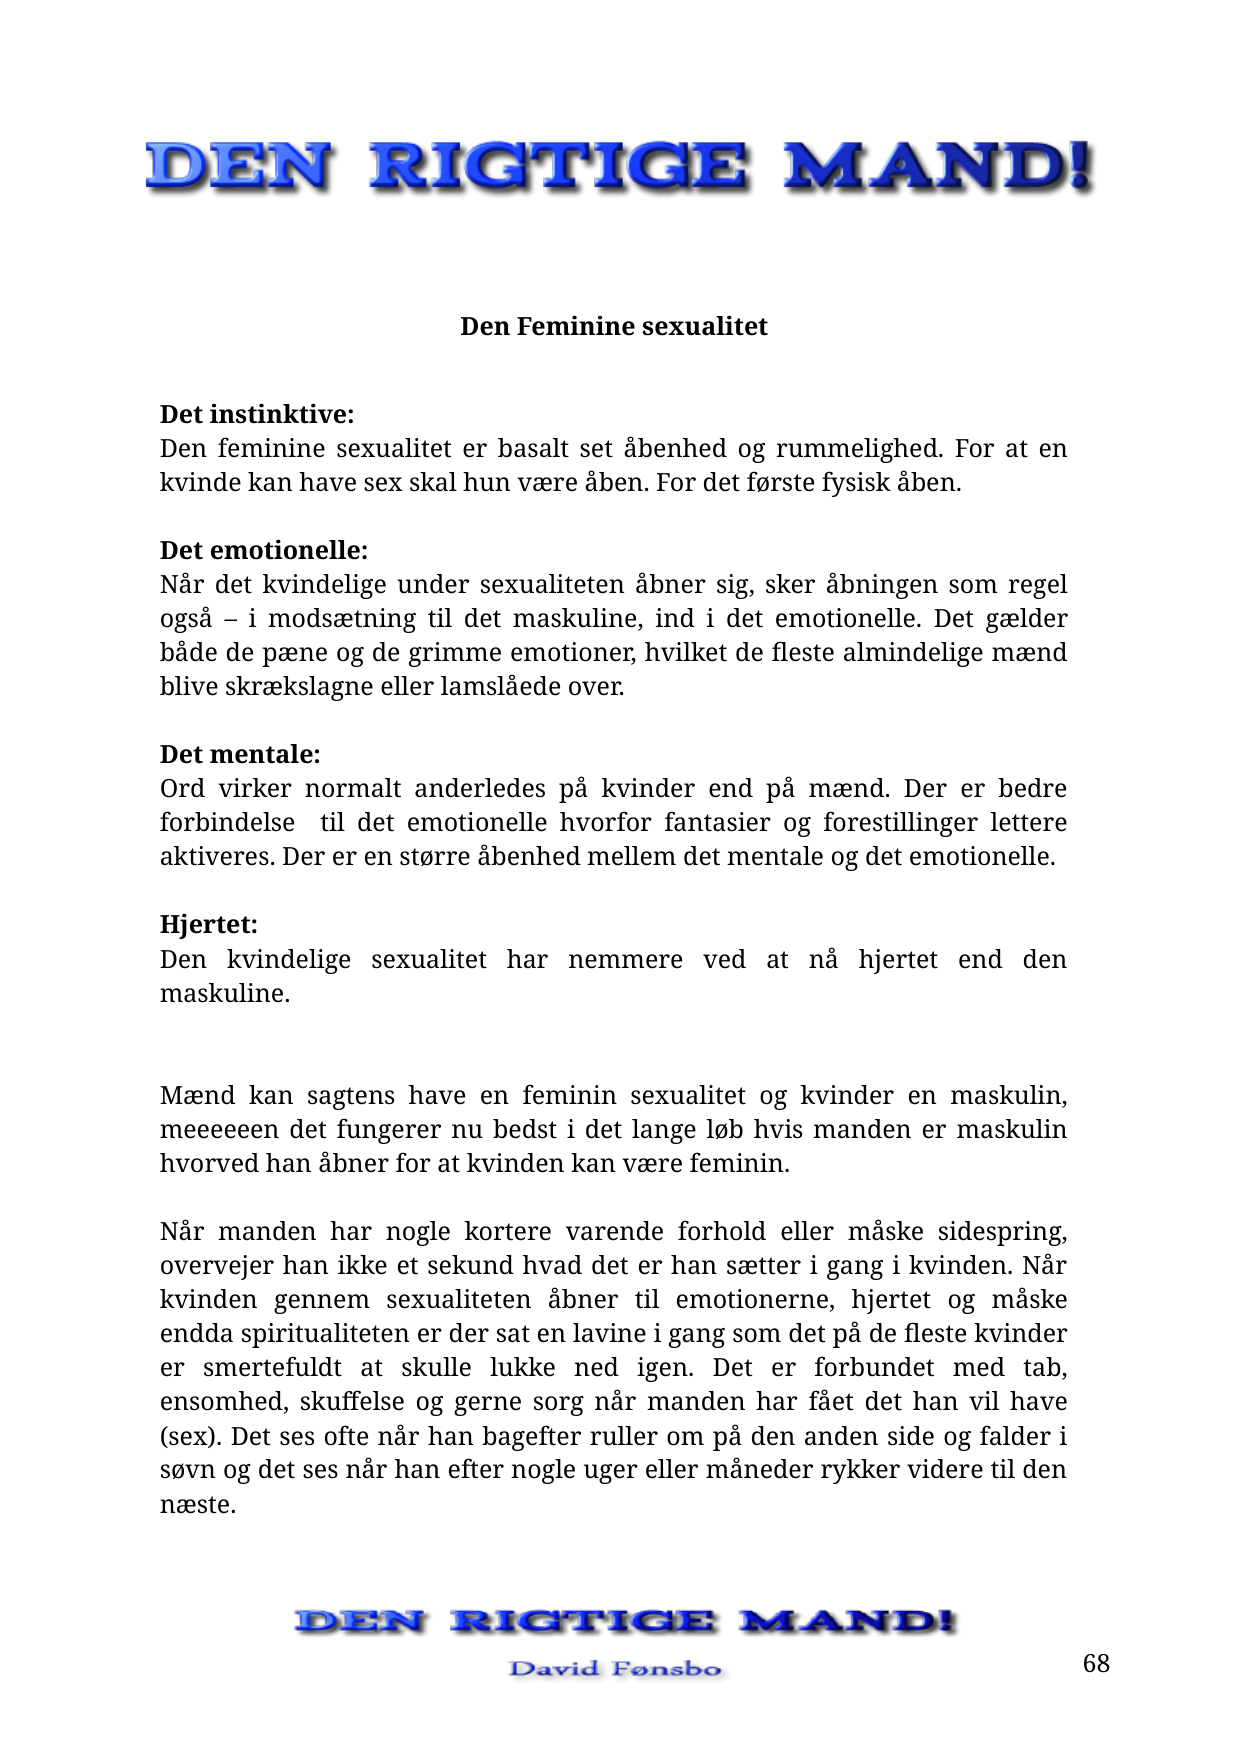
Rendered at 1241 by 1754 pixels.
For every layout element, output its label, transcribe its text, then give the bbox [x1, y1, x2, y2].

text Mænd kan sagtens have en feminin sexualitet og kvinder en maskulin, meeeeeen det fungerer nu bedst i det lange løb hvis manden er maskulin hvorved han åbner for at kvinden kan være feminin. [159, 1077, 1069, 1180]
text Den kvindelige sexualitet har nemmere ved at nå hjertet end den maskuline. [159, 941, 1069, 1009]
picture [118, 1559, 1111, 1689]
text Det mentale: [159, 737, 1069, 771]
text Når det kvindelige under sexualiteten åbner sig, sker åbningen som regel også – i modsætning til det maskuline, ind i det emotionelle. Det gælder både de pæne og de grimme emotioner, hvilket de fleste almindelige mænd blive skrækslagne eller lamslåede over. [159, 567, 1069, 703]
text Hjertet: [159, 907, 1069, 941]
picture [118, 59, 1111, 254]
text Det emotionelle: [159, 532, 1069, 567]
text Det instinktive: [159, 396, 1069, 430]
text Ord virker normalt anderledes på kvinder end på mænd. Der er bedre forbindelse til det emotionelle hvorfor fantasier og forestillinger lettere aktiveres. Der er en større åbenhed mellem det mentale og det emotionelle. [159, 771, 1069, 873]
text Når manden har nogle kortere varende forhold eller måske sidespring, overvejer han ikke et sekund hvad det er han sætter i gang i kvinden. Når kvinden gennem sexualiteten åbner til emotionerne, hjertet og måske endda spiritualiteten er der sat en lavine i gang som det på de fleste kvinder er smertefuldt at skulle lukke ned igen. Det er forbundet med tab, ensomhed, skuffelse og gerne sorg når manden har fået det han vil have (sex). Det ses ofte når han bagefter ruller om på den anden side og falder i søvn og det ses når han efter nogle uger eller måneder rykker videre til den næste. [159, 1214, 1069, 1520]
subtitle Den Feminine sexualitet [118, 308, 1110, 342]
text Den feminine sexualitet er basalt set åbenhed og rummelighed. For at en kvinde kan have sex skal hun være åben. For det første fysisk åben. [159, 430, 1069, 498]
